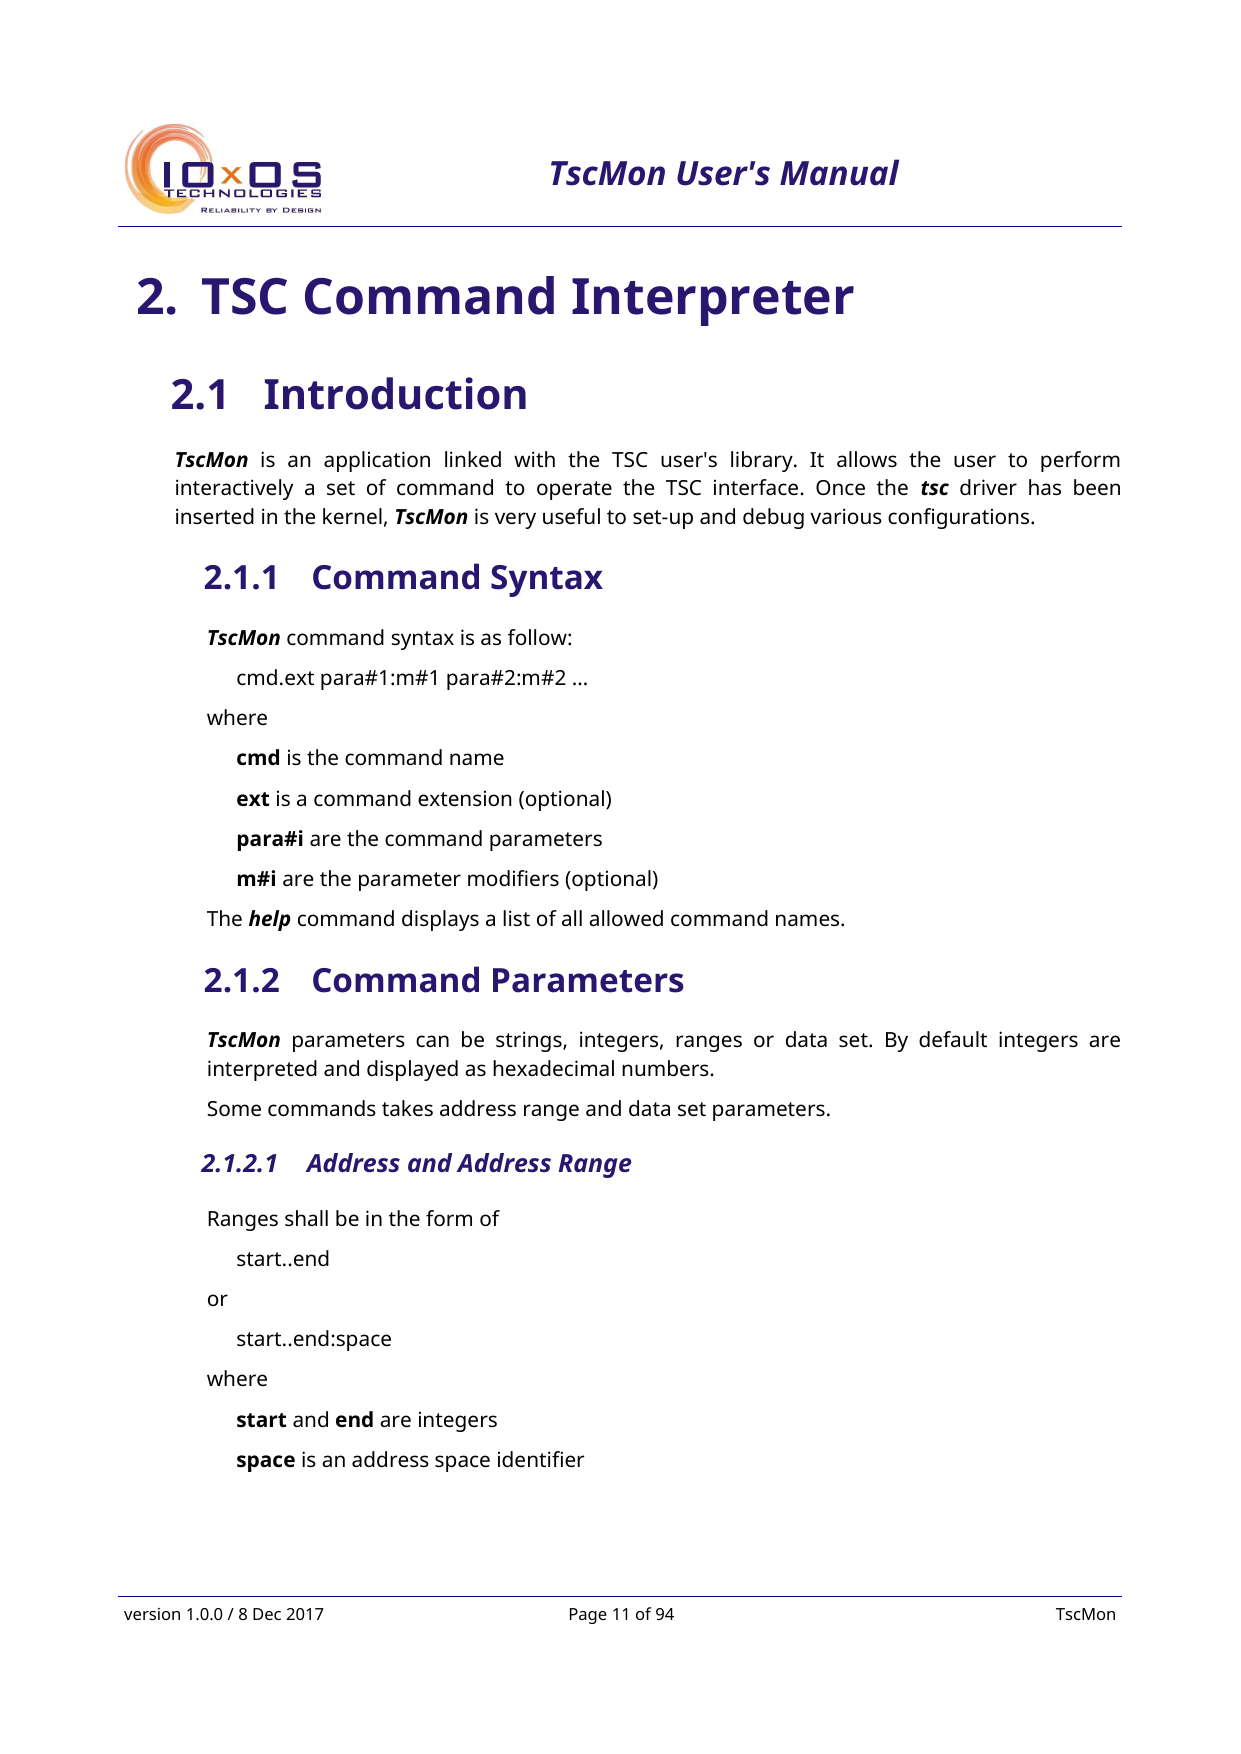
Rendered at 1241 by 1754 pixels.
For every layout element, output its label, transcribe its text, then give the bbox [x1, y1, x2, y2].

subtitle Introduction [159, 364, 1122, 421]
subtitle Command Syntax [195, 554, 1122, 599]
text The help command displays a list of all allowed command names. [207, 904, 1122, 933]
text ext is a command extension (optional) [236, 784, 1122, 812]
subtitle Command Parameters [195, 956, 1122, 1002]
text start..end:space [236, 1324, 1122, 1353]
text start..end [236, 1244, 1122, 1272]
text space is an address space identifier [236, 1445, 1122, 1473]
picture [123, 123, 323, 217]
text where [207, 1364, 1122, 1393]
text TscMon command syntax is as follow: [207, 623, 1122, 651]
text Some commands takes address range and data set parameters. [207, 1094, 1122, 1122]
subtitle Address and Address Range [195, 1146, 1122, 1180]
text TscMon parameters can be strings, integers, ranges or data set. By default integers are interpreted and displayed as hexadecimal numbers. [207, 1025, 1122, 1082]
text or [207, 1284, 1122, 1313]
text cmd is the command name [236, 743, 1122, 772]
text para#i are the command parameters [236, 824, 1122, 852]
text Ranges shall be in the form of [207, 1204, 1122, 1232]
text start and end are integers [236, 1405, 1122, 1433]
text cmd.ext para#1:m#1 para#2:m#2 … [236, 663, 1122, 692]
text where [207, 703, 1122, 732]
text TscMon is an application linked with the TSC user's library. It allows the user to perform interactively a set of command to operate the TSC interface. Once the tsc driver has been inserted in the kernel, TscMon is very useful to set-up and debug various configurations. [174, 445, 1122, 530]
subtitle TSC Command Interpreter [136, 261, 1122, 329]
text m#i are the parameter modifiers (optional) [236, 864, 1122, 893]
